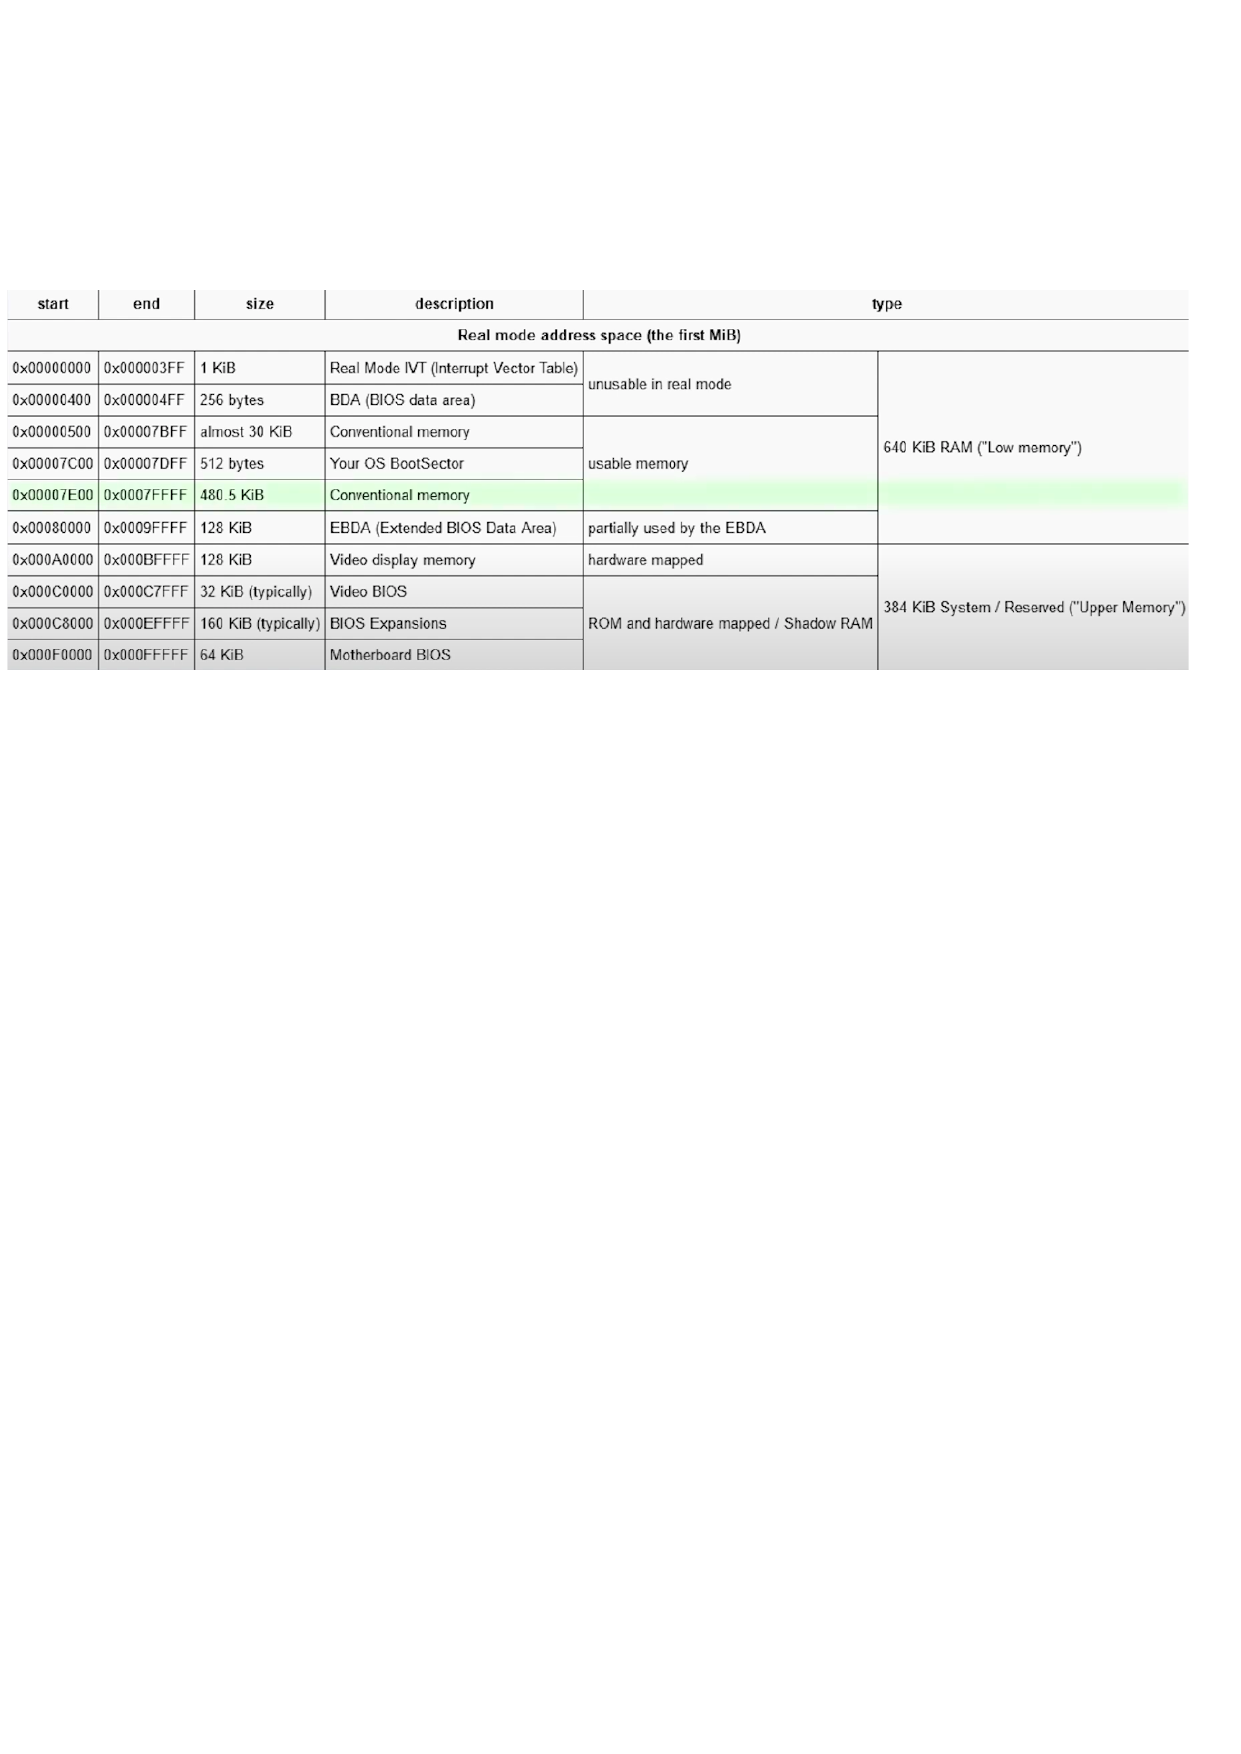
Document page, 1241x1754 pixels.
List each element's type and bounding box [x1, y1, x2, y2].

picture [7, 290, 1189, 670]
